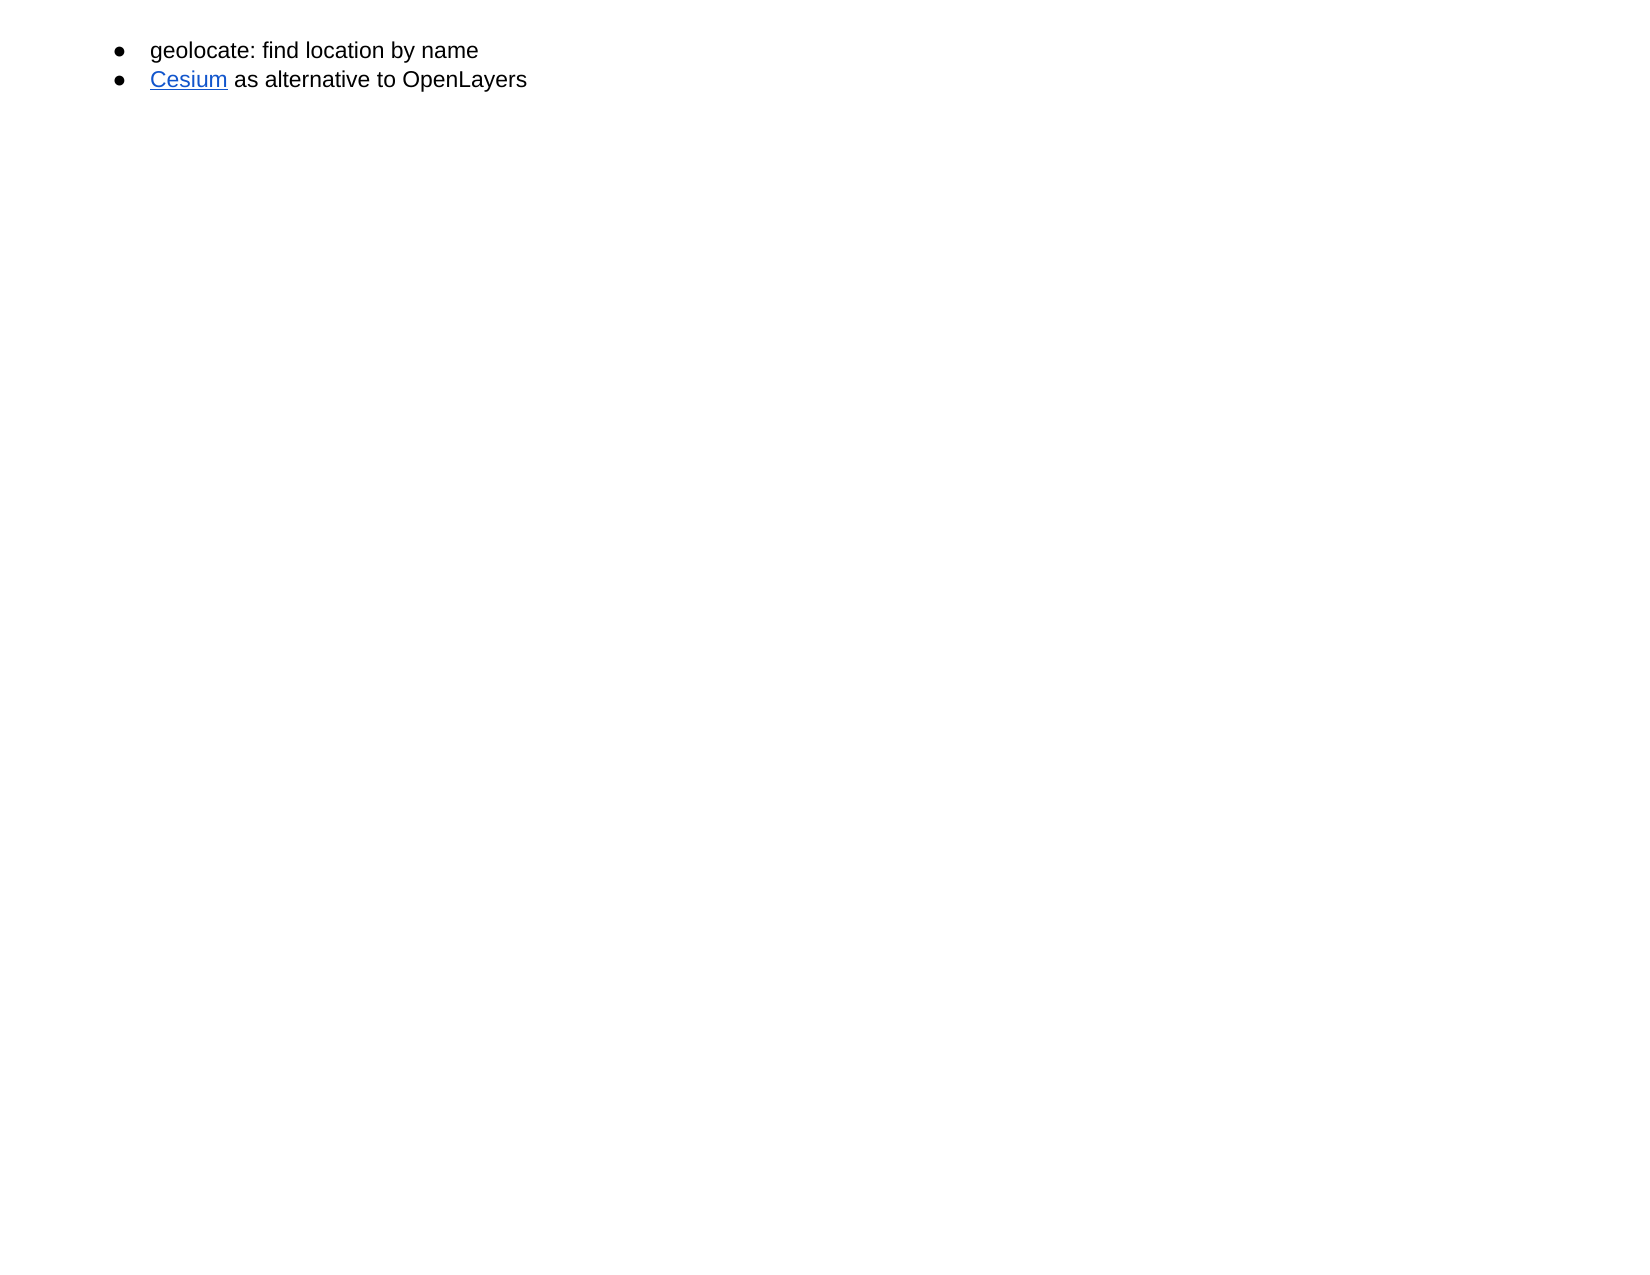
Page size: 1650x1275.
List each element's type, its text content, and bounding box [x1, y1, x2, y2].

list Cesium as alternative to OpenLayers [112, 67, 1312, 92]
list geolocate: find location by name [112, 37, 1312, 63]
